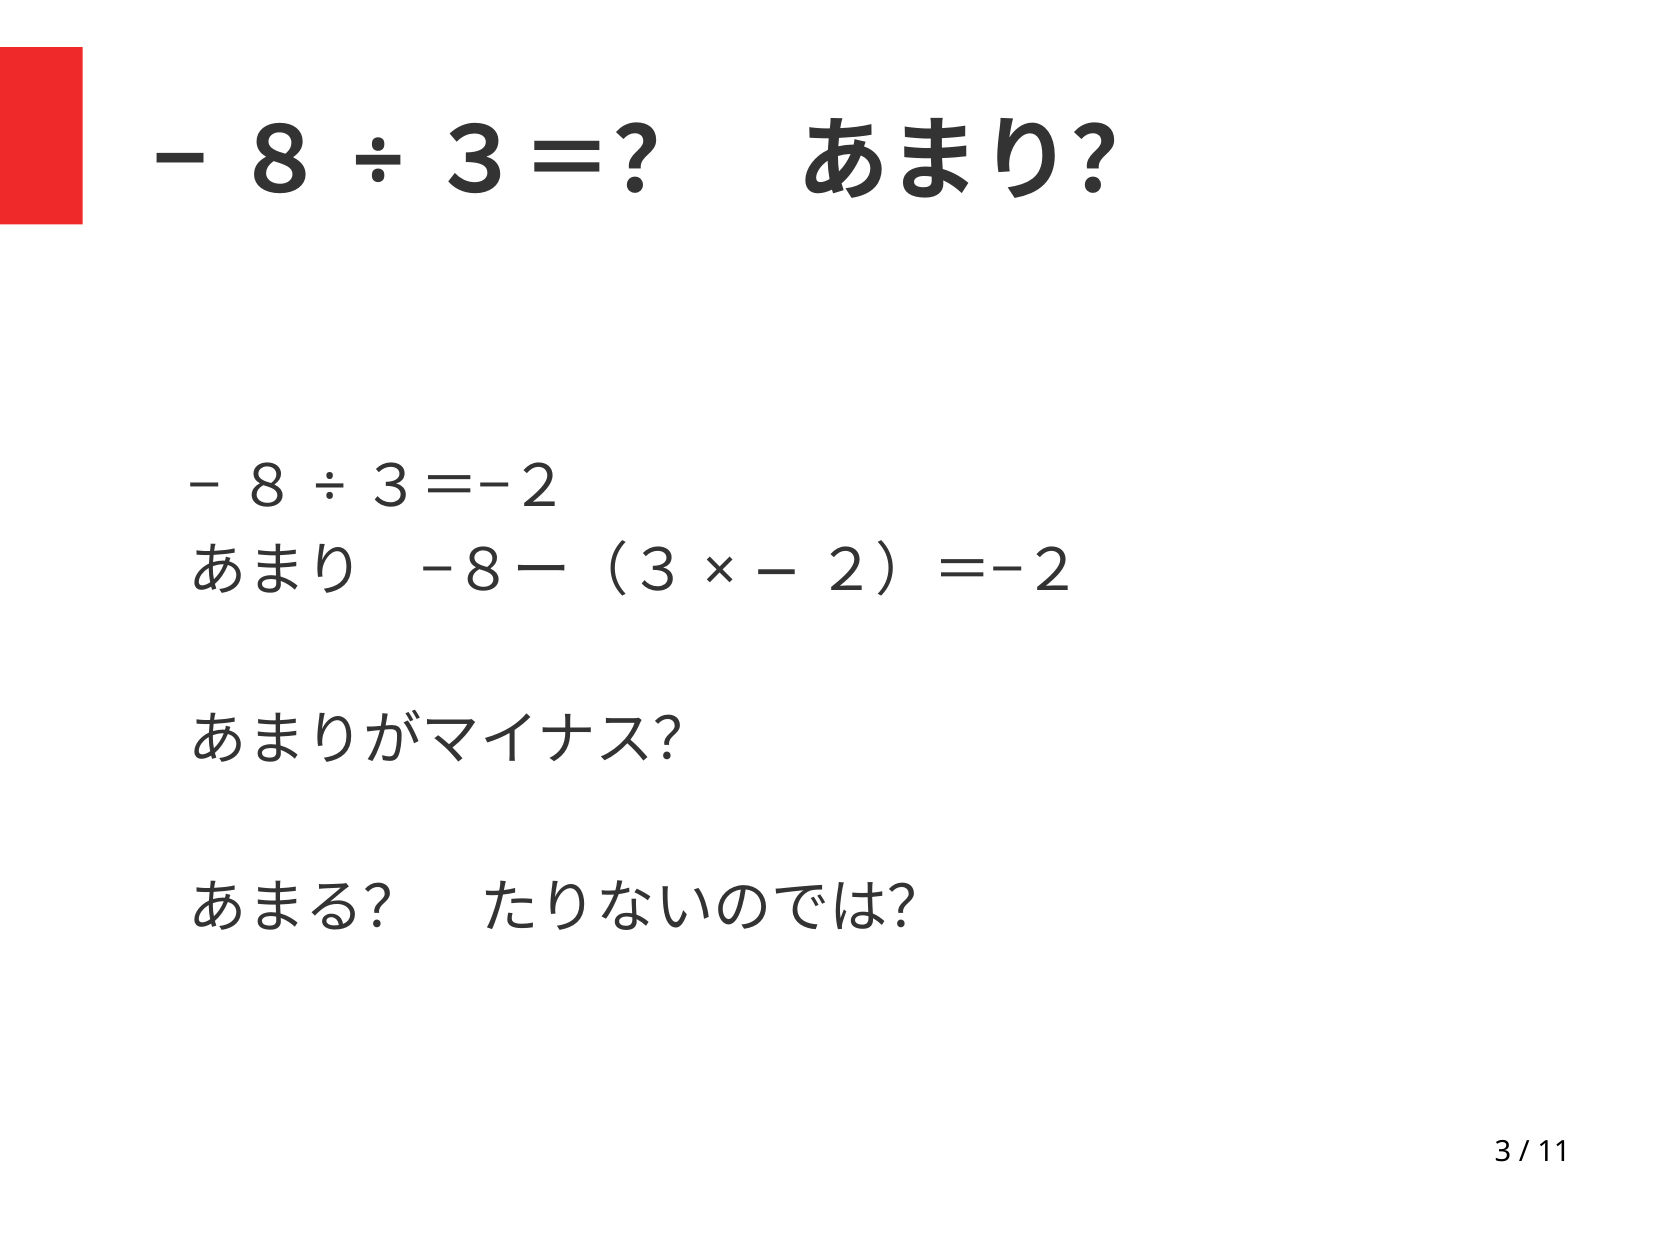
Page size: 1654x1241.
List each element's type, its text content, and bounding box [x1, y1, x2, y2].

title −８÷３＝？ あまり？ [118, 49, 1571, 257]
list −８÷３＝−２ あまり −８ー（３× −２）＝−２ あまりがマイナス？ あまる？ たりないのでは？ [118, 354, 1536, 1074]
